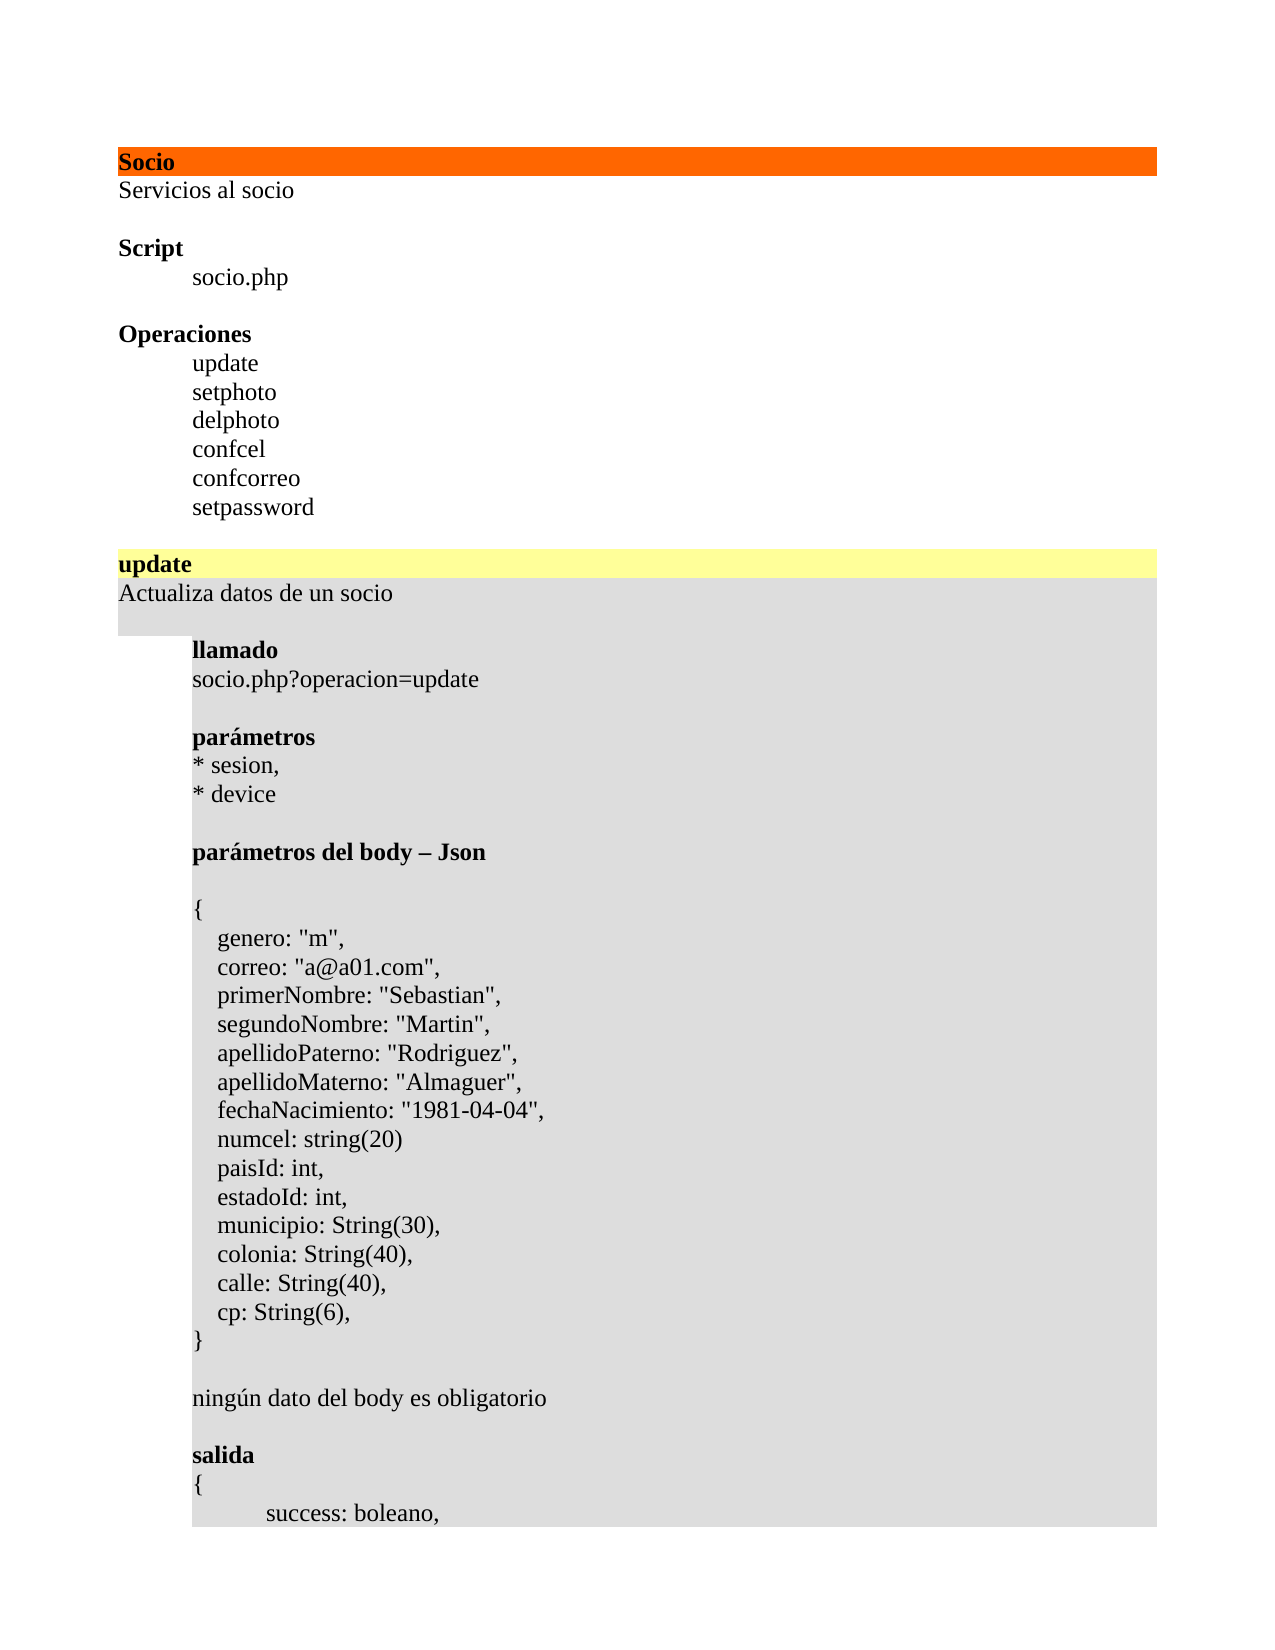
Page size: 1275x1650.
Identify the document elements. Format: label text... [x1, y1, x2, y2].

text confcorreo [118, 463, 1157, 492]
text Servicios al socio [118, 176, 1157, 204]
text setpassword [118, 492, 1157, 521]
text socio.php?operacion=update [192, 664, 1157, 693]
text { [192, 1469, 1157, 1498]
text { [192, 894, 1157, 923]
text ningún dato del body es obligatorio [192, 1383, 1157, 1412]
text * sesion, [192, 751, 1157, 779]
text setphoto [118, 377, 1157, 406]
text numcel: string(20) paisId: int, estadoId: int, municipio: String(30), colonia: String(40), calle: String(40), cp: String(6), } [192, 1124, 1157, 1354]
text Actualiza datos de un socio [118, 578, 1157, 607]
text llamado [192, 636, 1157, 664]
text parámetros del body – Json [192, 837, 1157, 866]
text Operaciones [118, 319, 1157, 348]
text update [118, 549, 1157, 578]
text socio.php [118, 262, 1157, 291]
text genero: "m", correo: "a@a01.com", primerNombre: "Sebastian", segundoNombre: "Martin", apellidoPaterno: "Rodriguez", apellidoMaterno: "Almaguer", fechaNacimiento: "1981-04-04", [192, 923, 1157, 1124]
text parámetros [192, 722, 1157, 751]
text update [118, 348, 1157, 377]
text delphoto [118, 406, 1157, 434]
text salida [192, 1441, 1157, 1469]
text Script [118, 233, 1157, 262]
text Socio [118, 147, 1157, 176]
text success: boleano, [192, 1498, 1157, 1527]
text confcel [118, 434, 1157, 463]
text * device [192, 779, 1157, 808]
